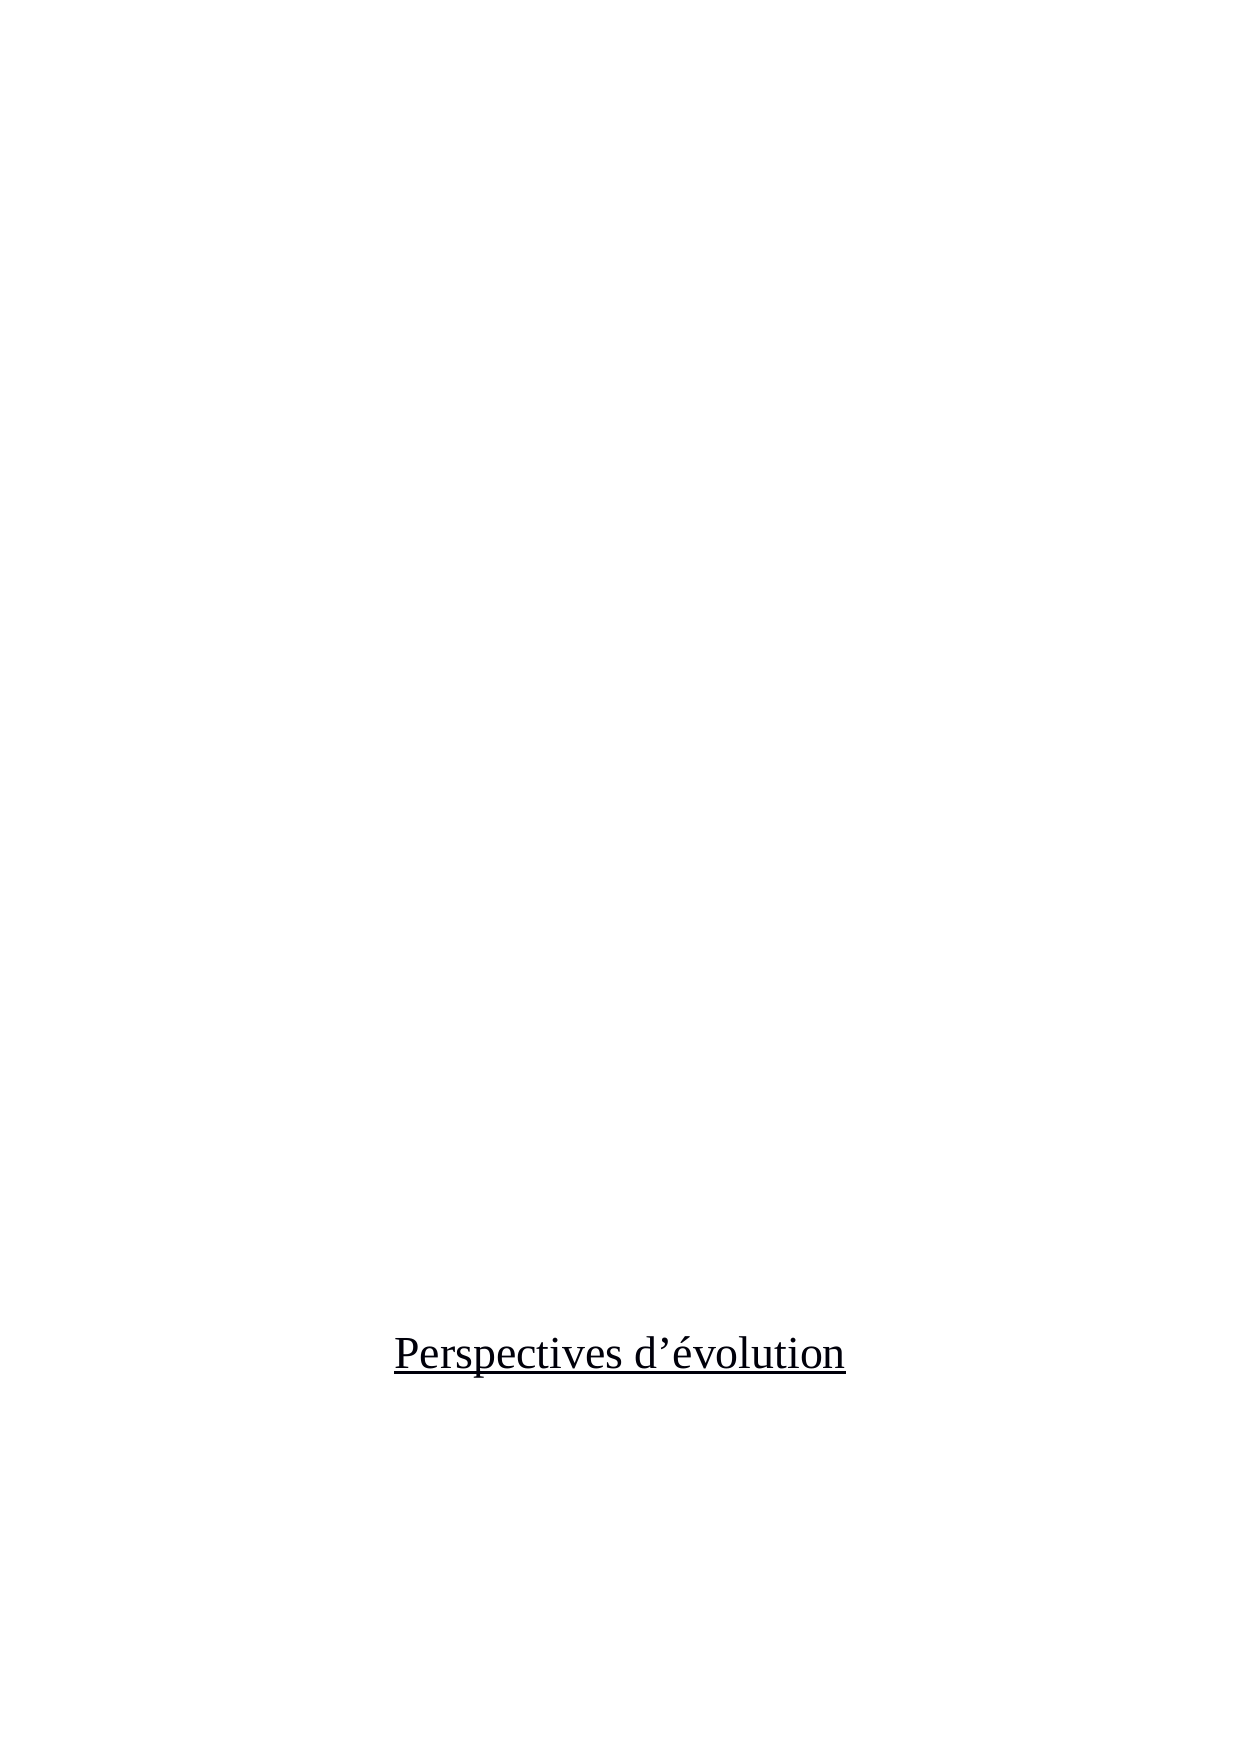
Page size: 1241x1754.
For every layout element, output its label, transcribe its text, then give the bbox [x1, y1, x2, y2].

text Perspectives d’évolution [118, 1326, 1122, 1378]
